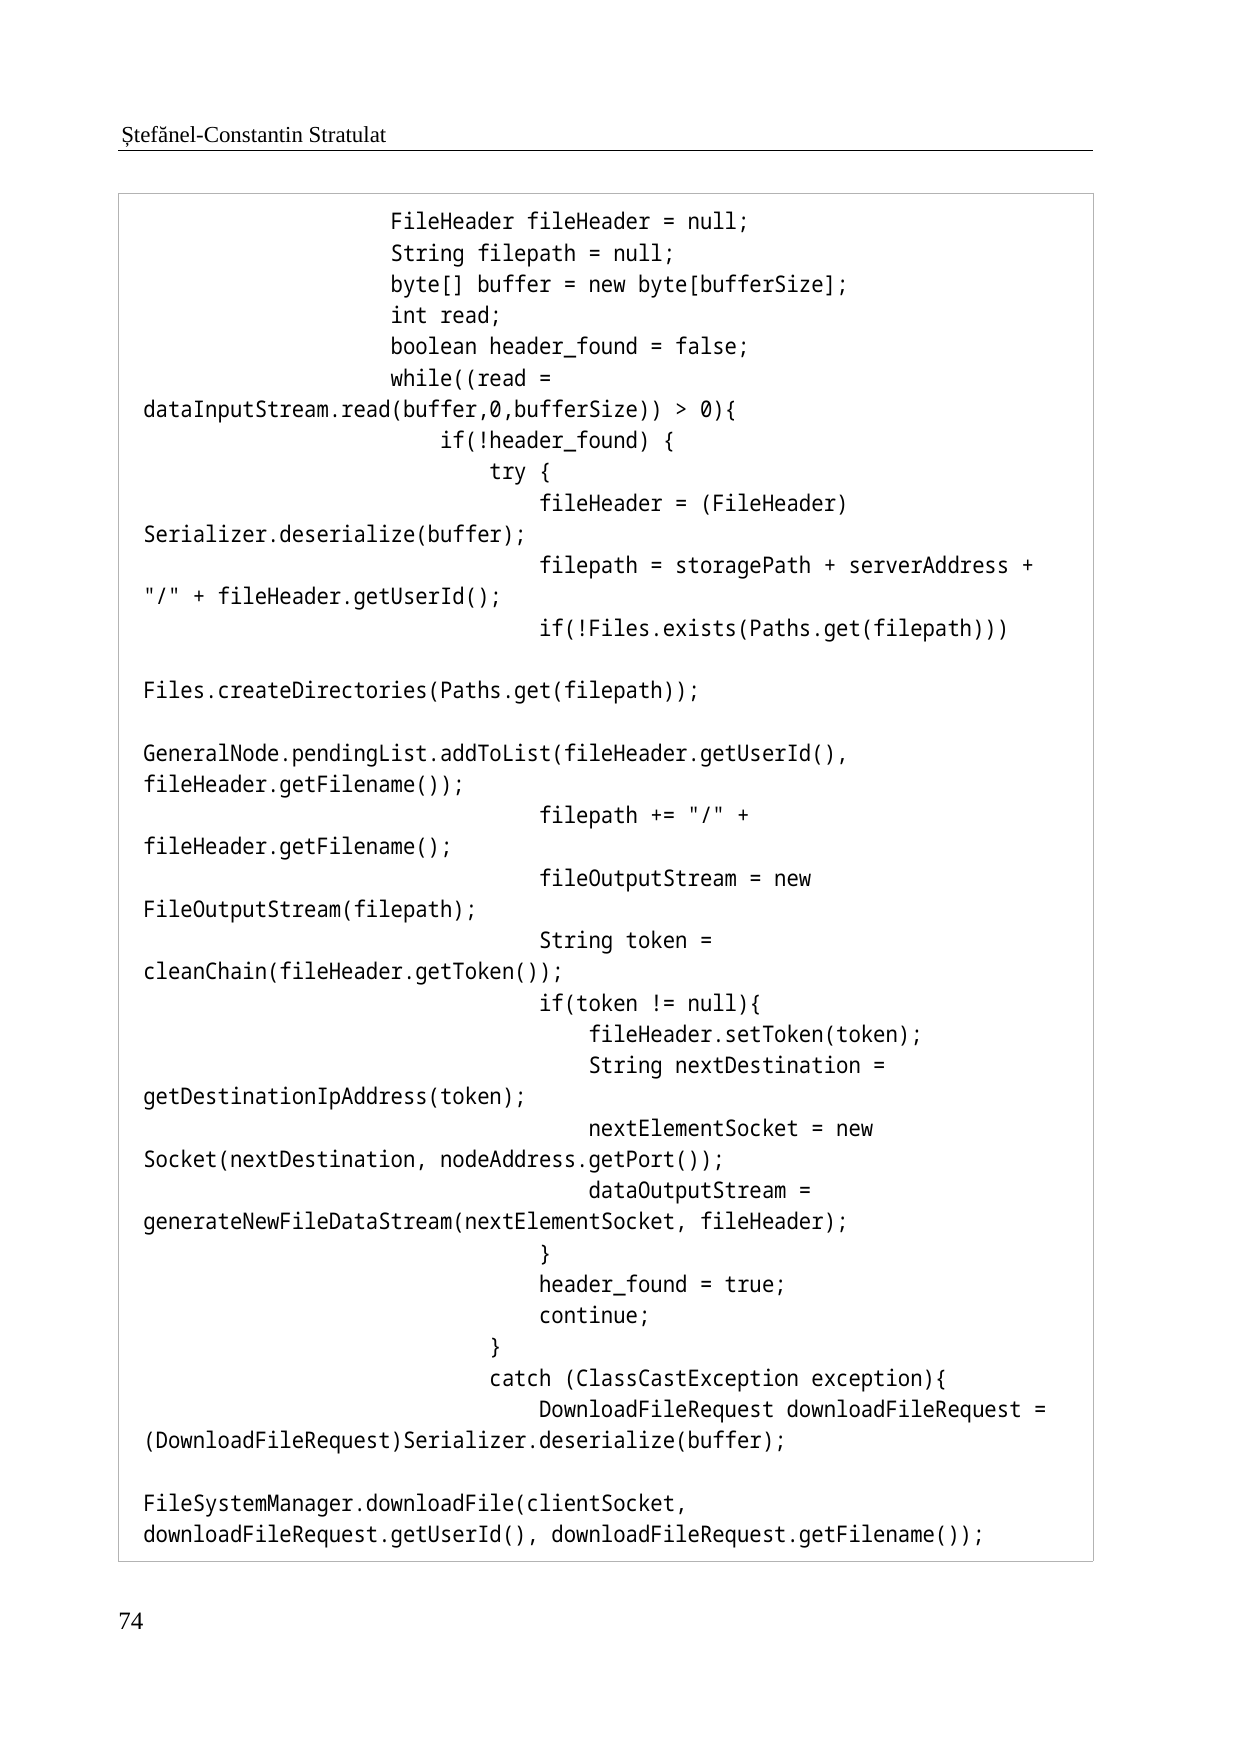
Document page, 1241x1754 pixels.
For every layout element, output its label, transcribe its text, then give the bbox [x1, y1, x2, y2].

text } [119, 1318, 1093, 1349]
text FileHeader fileHeader = null; [119, 194, 1093, 224]
text if(token != null){ [119, 974, 1093, 1005]
text if(!Files.exists(Paths.get(filepath))) [119, 599, 1093, 630]
text Files.createDirectories(Paths.get(filepath)); [119, 630, 1093, 693]
text fileHeader = (FileHeader) Serializer.deserialize(buffer); [119, 474, 1093, 536]
text fileOutputStream = new FileOutputStream(filepath); [119, 849, 1093, 911]
text header_found = true; [119, 1255, 1093, 1286]
text String nextDestination = getDestinationIpAddress(token); [119, 1036, 1093, 1099]
text } [119, 1224, 1093, 1255]
text DownloadFileRequest downloadFileRequest = (DownloadFileRequest)Serializer.deserialize(buffer); [119, 1380, 1093, 1443]
text byte[] buffer = new byte[bufferSize]; [119, 255, 1093, 286]
text while((read = dataInputStream.read(buffer,0,bufferSize)) > 0){ [119, 349, 1093, 411]
text filepath += "/" + fileHeader.getFilename(); [119, 786, 1093, 849]
text boolean header_found = false; [119, 318, 1093, 349]
text fileHeader.setToken(token); [119, 1005, 1093, 1036]
text GeneralNode.pendingList.addToList(fileHeader.getUserId(), fileHeader.getFilename()); [119, 693, 1093, 786]
text String token = cleanChain(fileHeader.getToken()); [119, 911, 1093, 974]
text catch (ClassCastException exception){ [119, 1349, 1093, 1380]
text nextElementSocket = new Socket(nextDestination, nodeAddress.getPort()); [119, 1099, 1093, 1161]
text try { [119, 443, 1093, 474]
text continue; [119, 1286, 1093, 1318]
text FileSystemManager.downloadFile(clientSocket, downloadFileRequest.getUserId(), downloadFileRequest.getFilename()); [119, 1443, 1093, 1561]
text dataOutputStream = generateNewFileDataStream(nextElementSocket, fileHeader); [119, 1161, 1093, 1224]
text String filepath = null; [119, 224, 1093, 255]
text filepath = storagePath + serverAddress + "/" + fileHeader.getUserId(); [119, 536, 1093, 599]
text int read; [119, 286, 1093, 318]
text if(!header_found) { [119, 411, 1093, 443]
